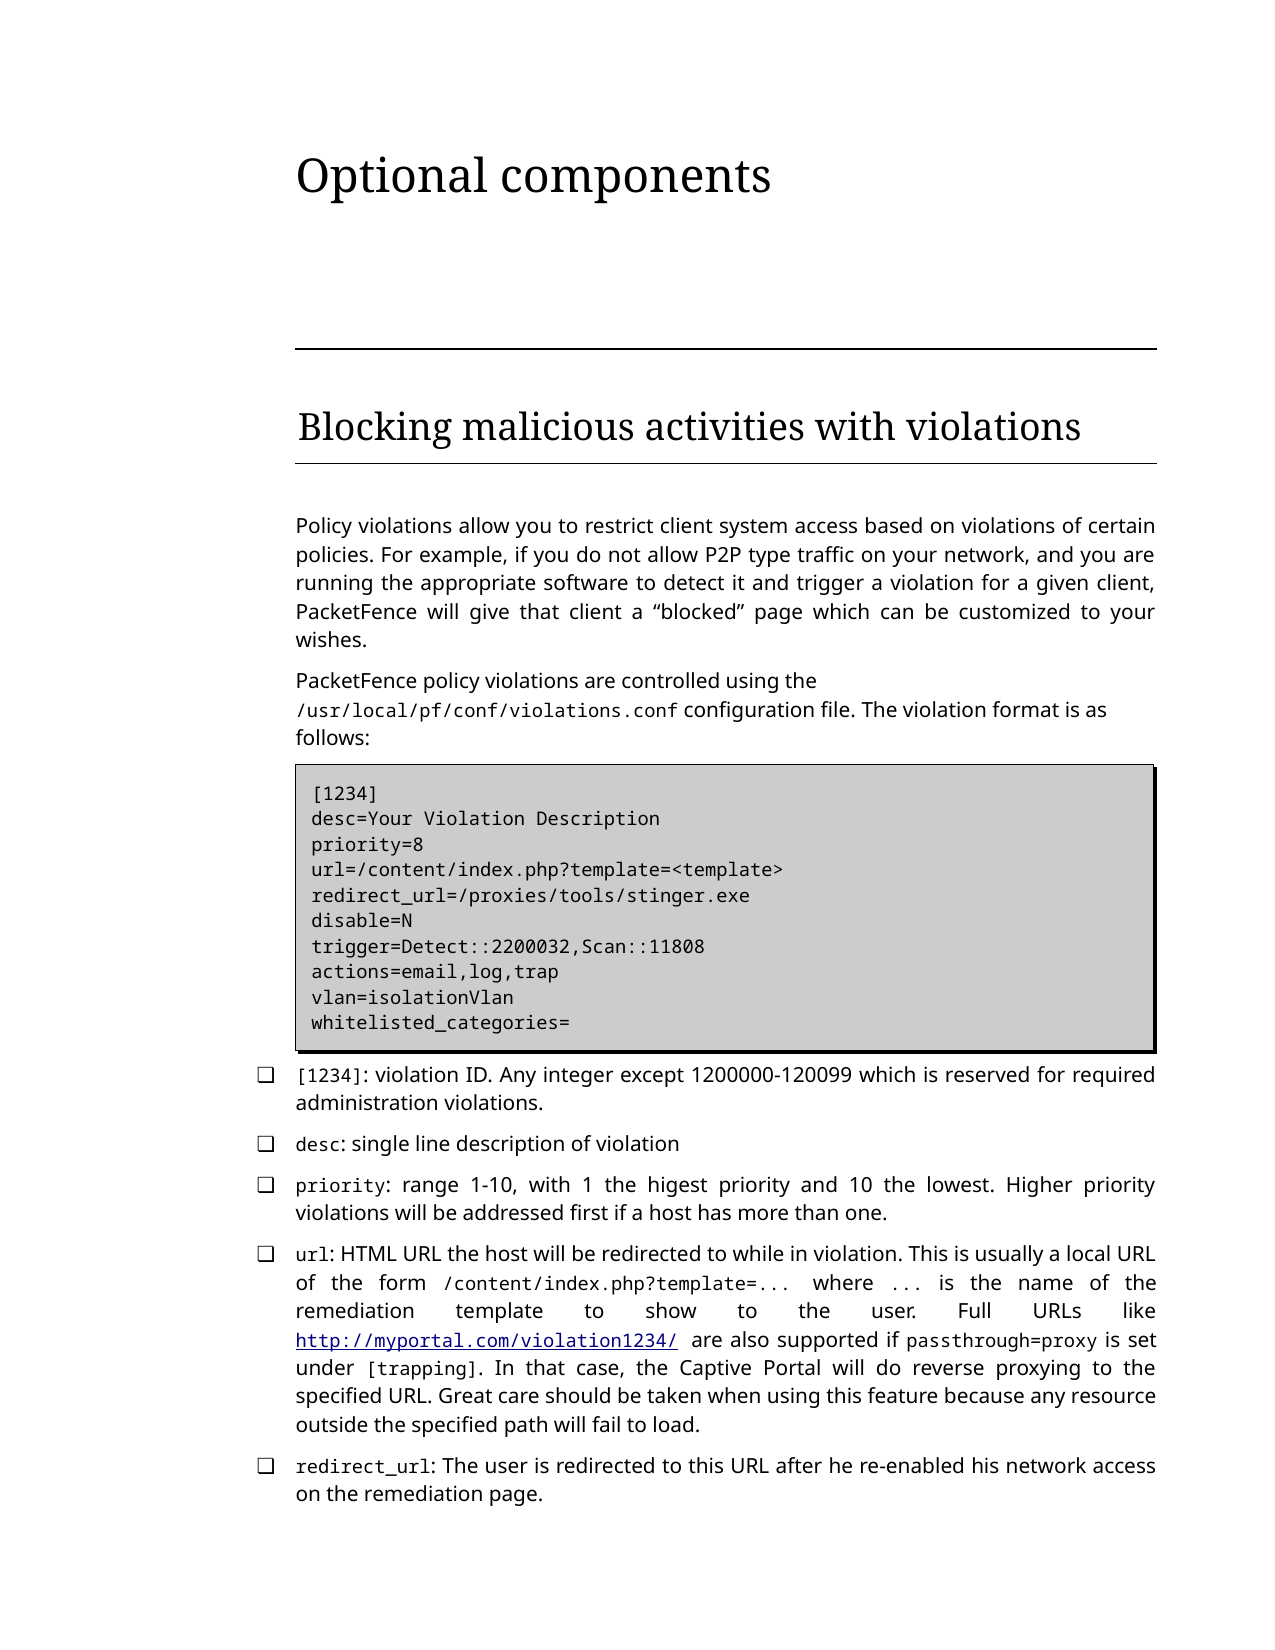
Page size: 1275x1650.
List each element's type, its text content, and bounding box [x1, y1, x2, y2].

text PacketFence policy violations are controlled using the /usr/local/pf/conf/violations.conf configuration file. The violation format is as follows: [295, 666, 1157, 752]
list ❏ redirect_url: The user is redirected to this URL after he re-enabled his network access on the remediation page. [256, 1451, 1157, 1508]
subtitle Optional components [295, 143, 1157, 348]
subtitle Blocking malicious activities with violations [295, 400, 1157, 463]
list ❏ desc: single line description of violation [256, 1129, 1157, 1158]
text [1234] desc=Your Violation Description priority=8 url=/content/index.php?template=<template> redirect_url=/proxies/tools/stinger.exe disable=N trigger=Detect::2200032,Scan::11808 actions=email,log,trap vlan=isolationVlan whitelisted_categories= [296, 765, 1153, 1050]
list ❏ url: HTML URL the host will be redirected to while in violation. This is usually a local URL of the form /content/index.php?template=... where ... is the name of the remediation template to show to the user. Full URLs like http://myportal.com/violation1234/ are also supported if passthrough=proxy is set under [trapping]. In that case, the Captive Portal will do reverse proxying to the specified URL. Great care should be taken when using this feature because any resource outside the specified path will fail to load. [256, 1239, 1157, 1438]
list ❏ priority: range 1-10, with 1 the higest priority and 10 the lowest. Higher priority violations will be addressed first if a host has more than one. [256, 1170, 1157, 1227]
list ❏ [1234]: violation ID. Any integer except 1200000-120099 which is reserved for required administration violations. [256, 1060, 1157, 1117]
text Policy violations allow you to restrict client system access based on violations of certain policies. For example, if you do not allow P2P type traffic on your network, and you are running the appropriate software to detect it and trigger a violation for a given client, PacketFence will give that client a “blocked” page which can be customized to your wishes. [295, 512, 1157, 654]
